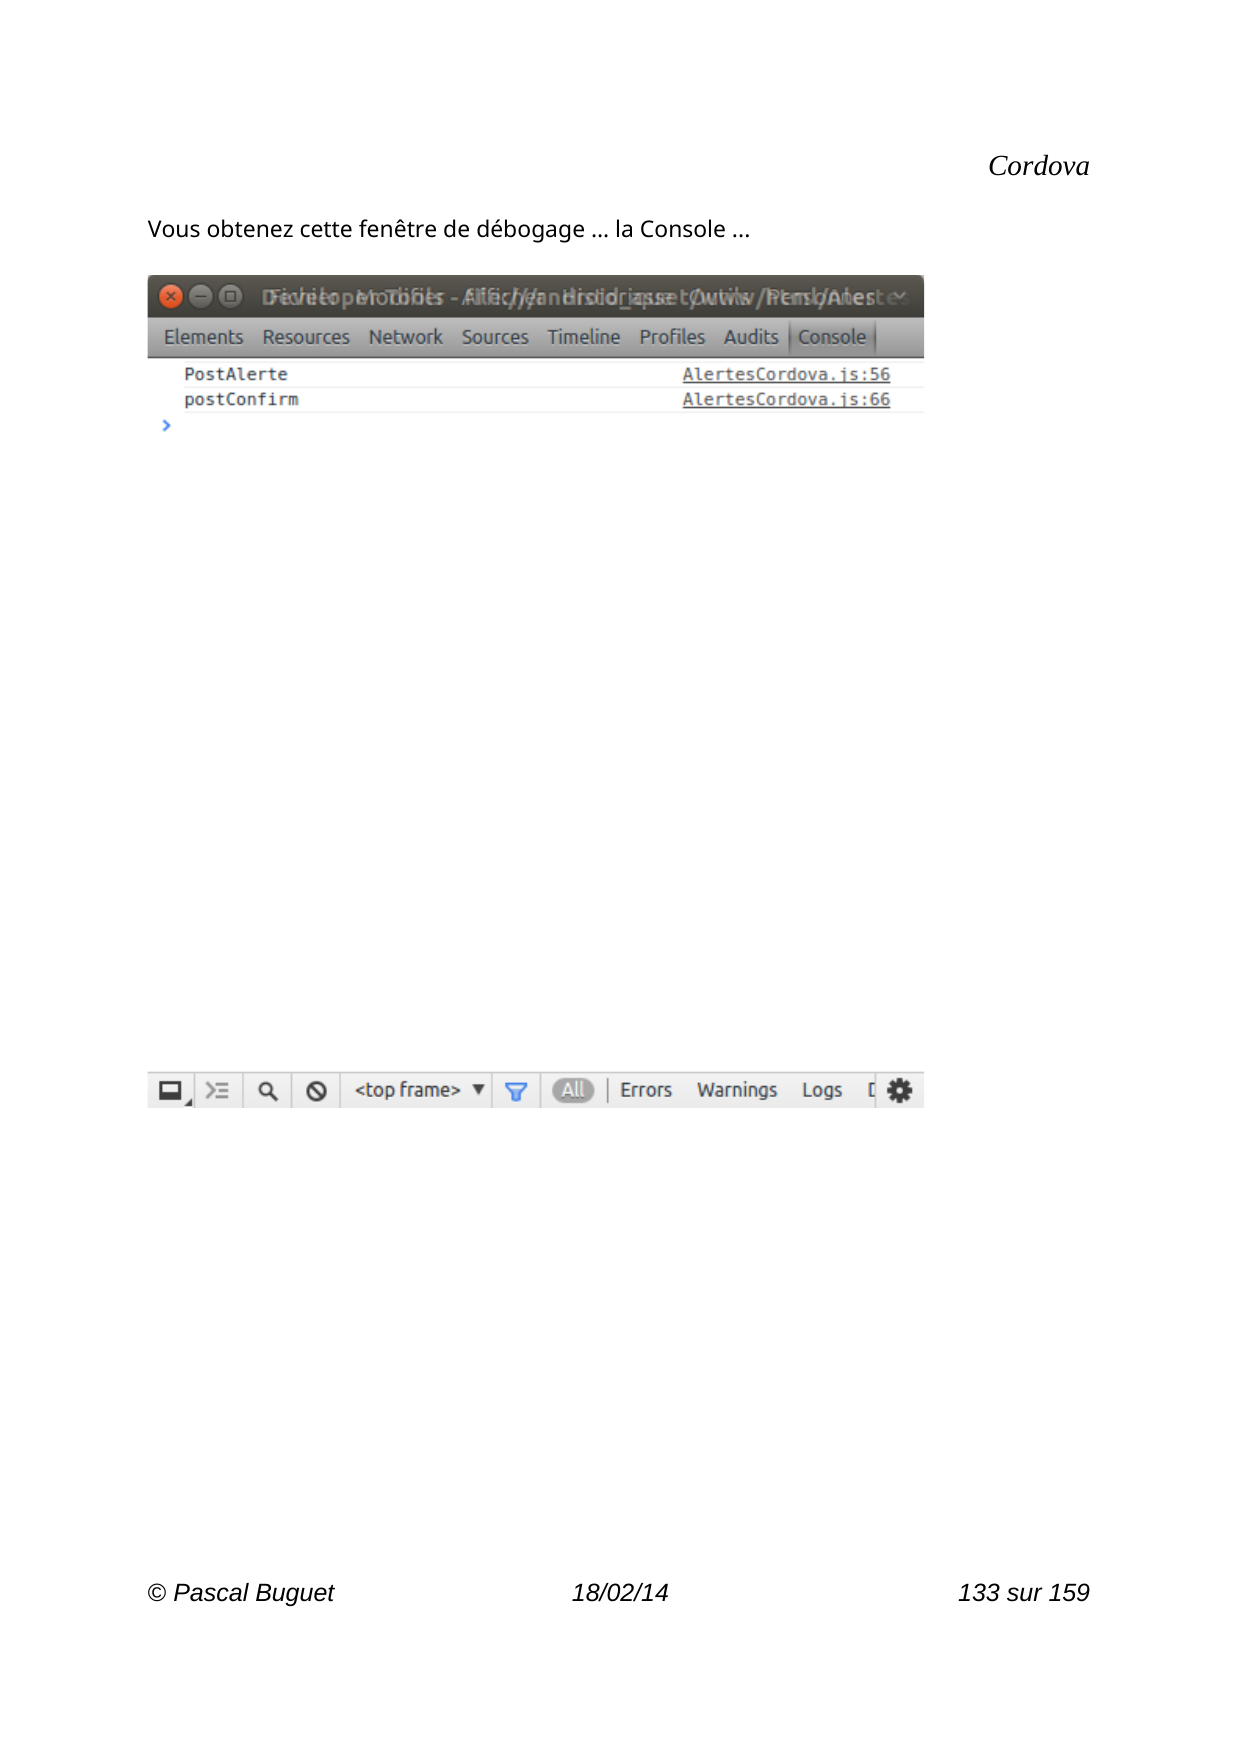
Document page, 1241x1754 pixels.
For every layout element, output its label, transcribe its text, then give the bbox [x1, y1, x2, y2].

picture [147, 275, 925, 1108]
text Vous obtenez cette fenêtre de débogage … la Console ... [148, 212, 1092, 244]
